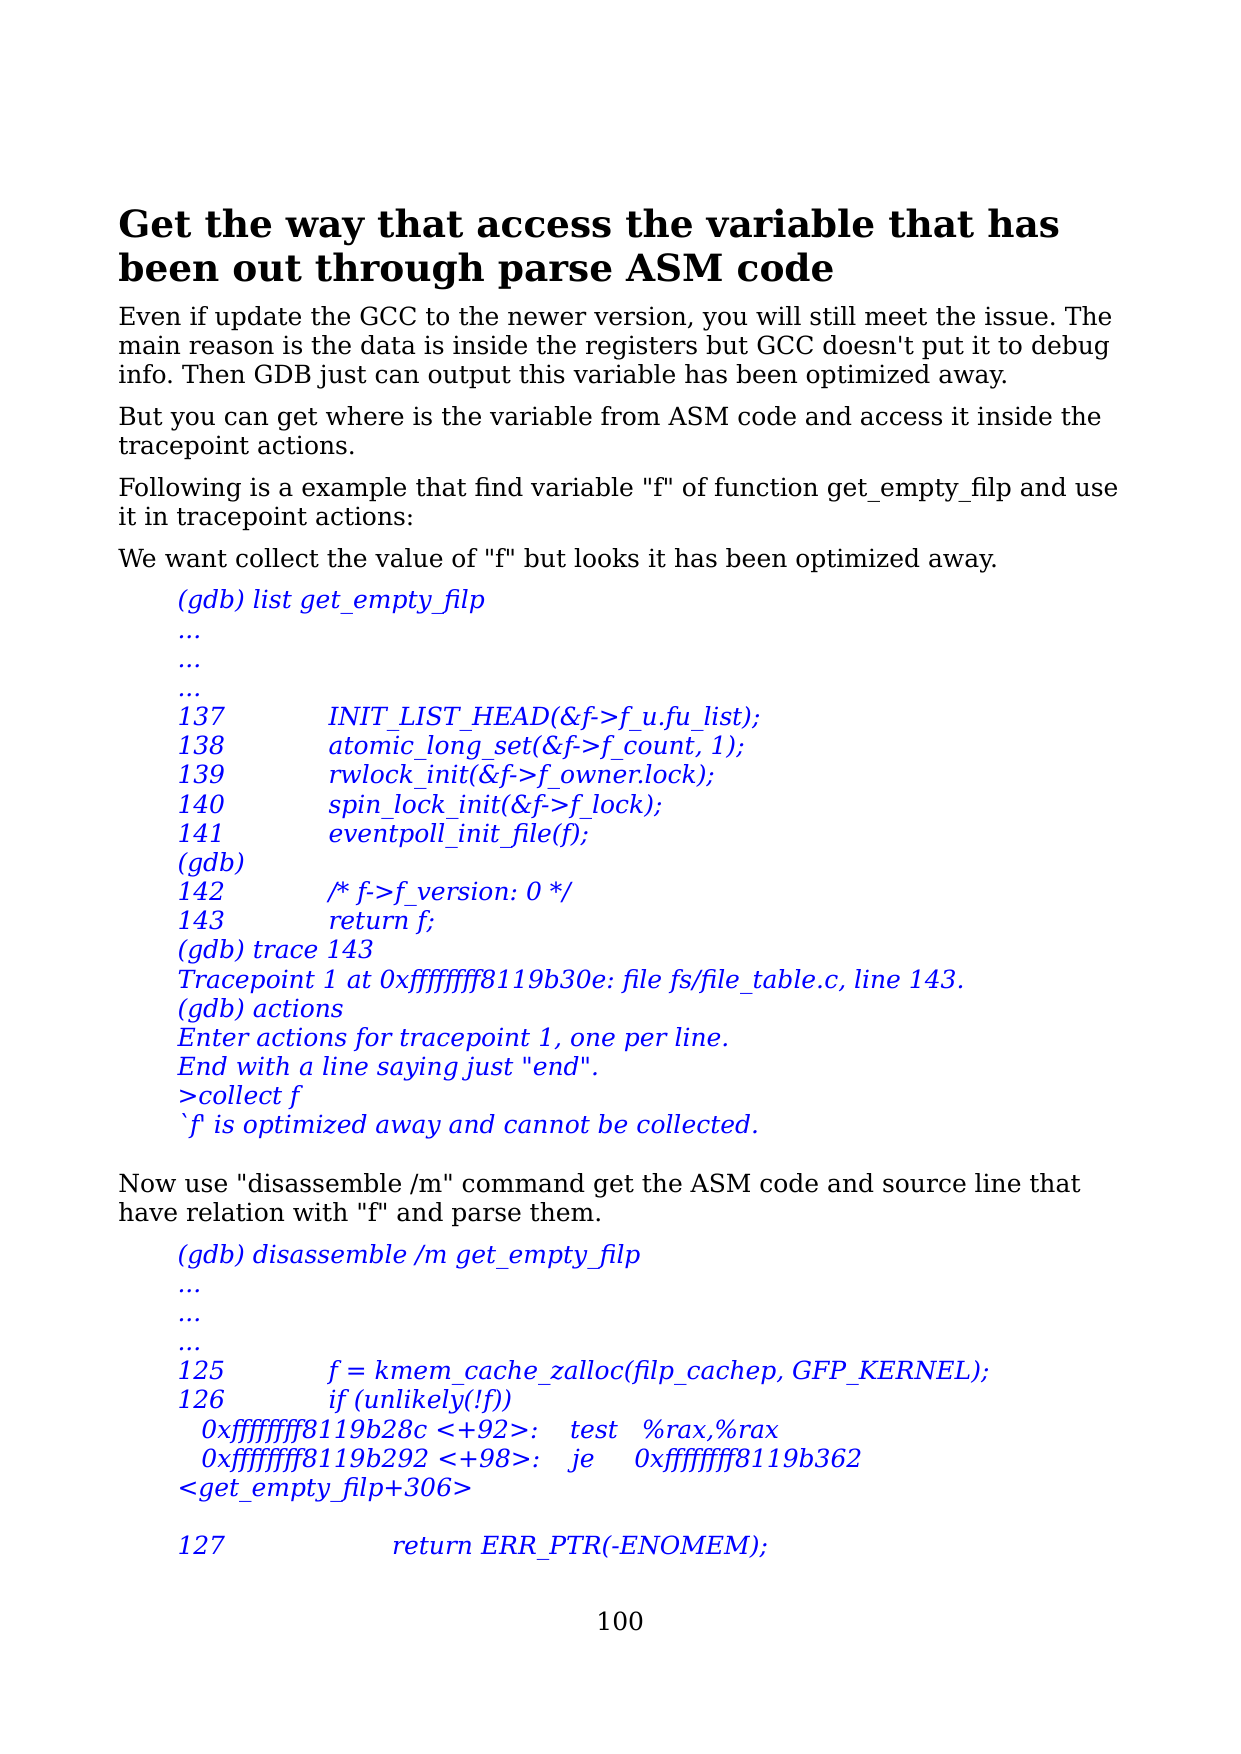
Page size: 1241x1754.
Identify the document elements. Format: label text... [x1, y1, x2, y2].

text 0xffffffff8119b28c <+92>: test %rax,%rax [177, 1415, 1063, 1444]
text 125 f = kmem_cache_zalloc(filp_cachep, GFP_KERNEL); [177, 1357, 1063, 1386]
text (gdb) trace 143 [177, 936, 1063, 965]
text ... [177, 1327, 1063, 1357]
text 142 /* f->f_version: 0 */ [177, 877, 1063, 907]
text 139 rwlock_init(&f->f_owner.lock); [177, 761, 1063, 790]
text Tracepoint 1 at 0xffffffff8119b30e: file fs/file_table.c, line 143. [177, 965, 1063, 994]
text ... [177, 1298, 1063, 1327]
subtitle Get the way that access the variable that has been out through parse ASM code [118, 202, 1122, 290]
text 143 return f; [177, 907, 1063, 936]
text 0xffffffff8119b292 <+98>: je 0xffffffff8119b362 <get_empty_filp+306> [177, 1444, 1063, 1502]
text Following is a example that find variable "f" of function get_empty_filp and use it in tracepoint actions: [118, 473, 1122, 532]
text ... [177, 615, 1063, 644]
text End with a line saying just "end". [177, 1052, 1063, 1082]
text 141 eventpoll_init_file(f); [177, 819, 1063, 848]
text 137 INIT_LIST_HEAD(&f->f_u.fu_list); [177, 702, 1063, 732]
text (gdb) list get_empty_filp [177, 586, 1063, 615]
text (gdb) disassemble /m get_empty_filp [177, 1240, 1063, 1269]
text 138 atomic_long_set(&f->f_count, 1); [177, 732, 1063, 761]
text ... [177, 644, 1063, 673]
text 127 return ERR_PTR(-ENOMEM); [177, 1532, 1063, 1561]
text 126 if (unlikely(!f)) [177, 1386, 1063, 1415]
text ... [177, 1269, 1063, 1298]
text (gdb) [177, 848, 1063, 877]
text But you can get where is the variable from ASM code and access it inside the tracepoint actions. [118, 402, 1122, 461]
text (gdb) actions [177, 994, 1063, 1023]
text 140 spin_lock_init(&f->f_lock); [177, 790, 1063, 819]
text Now use "disassemble /m" command get the ASM code and source line that have relation with "f" and parse them. [118, 1169, 1122, 1227]
text ... [177, 673, 1063, 702]
text `f' is optimized away and cannot be collected. [177, 1111, 1063, 1140]
text We want collect the value of "f" but looks it has been optimized away. [118, 544, 1122, 573]
text Enter actions for tracepoint 1, one per line. [177, 1023, 1063, 1052]
text >collect f [177, 1082, 1063, 1111]
text Even if update the GCC to the newer version, you will still meet the issue. The main reason is the data is inside the registers but GCC doesn't put it to debug info. Then GDB just can output this variable has been optimized away. [118, 302, 1122, 390]
